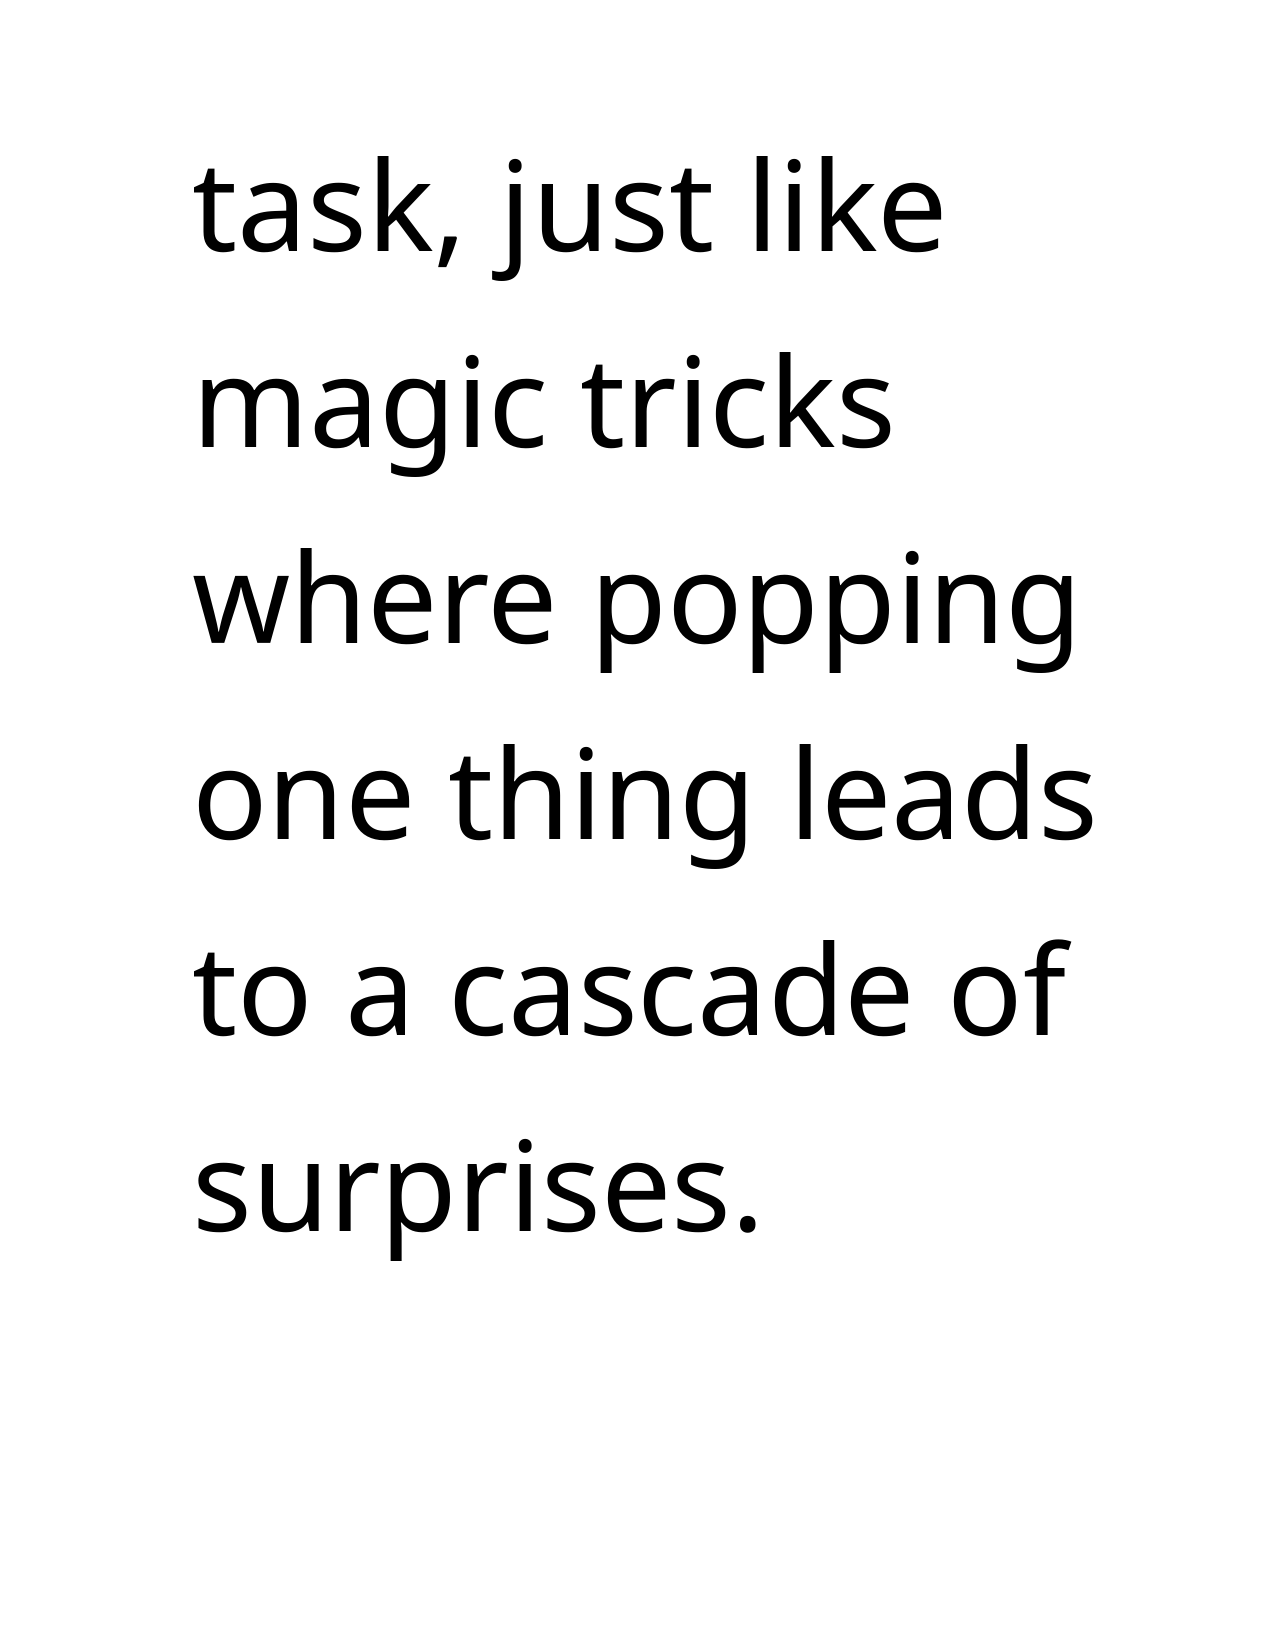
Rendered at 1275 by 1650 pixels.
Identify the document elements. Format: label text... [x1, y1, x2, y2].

list task, just like magic tricks where popping one thing leads to a cascade of surprises. [162, 118, 1157, 1268]
